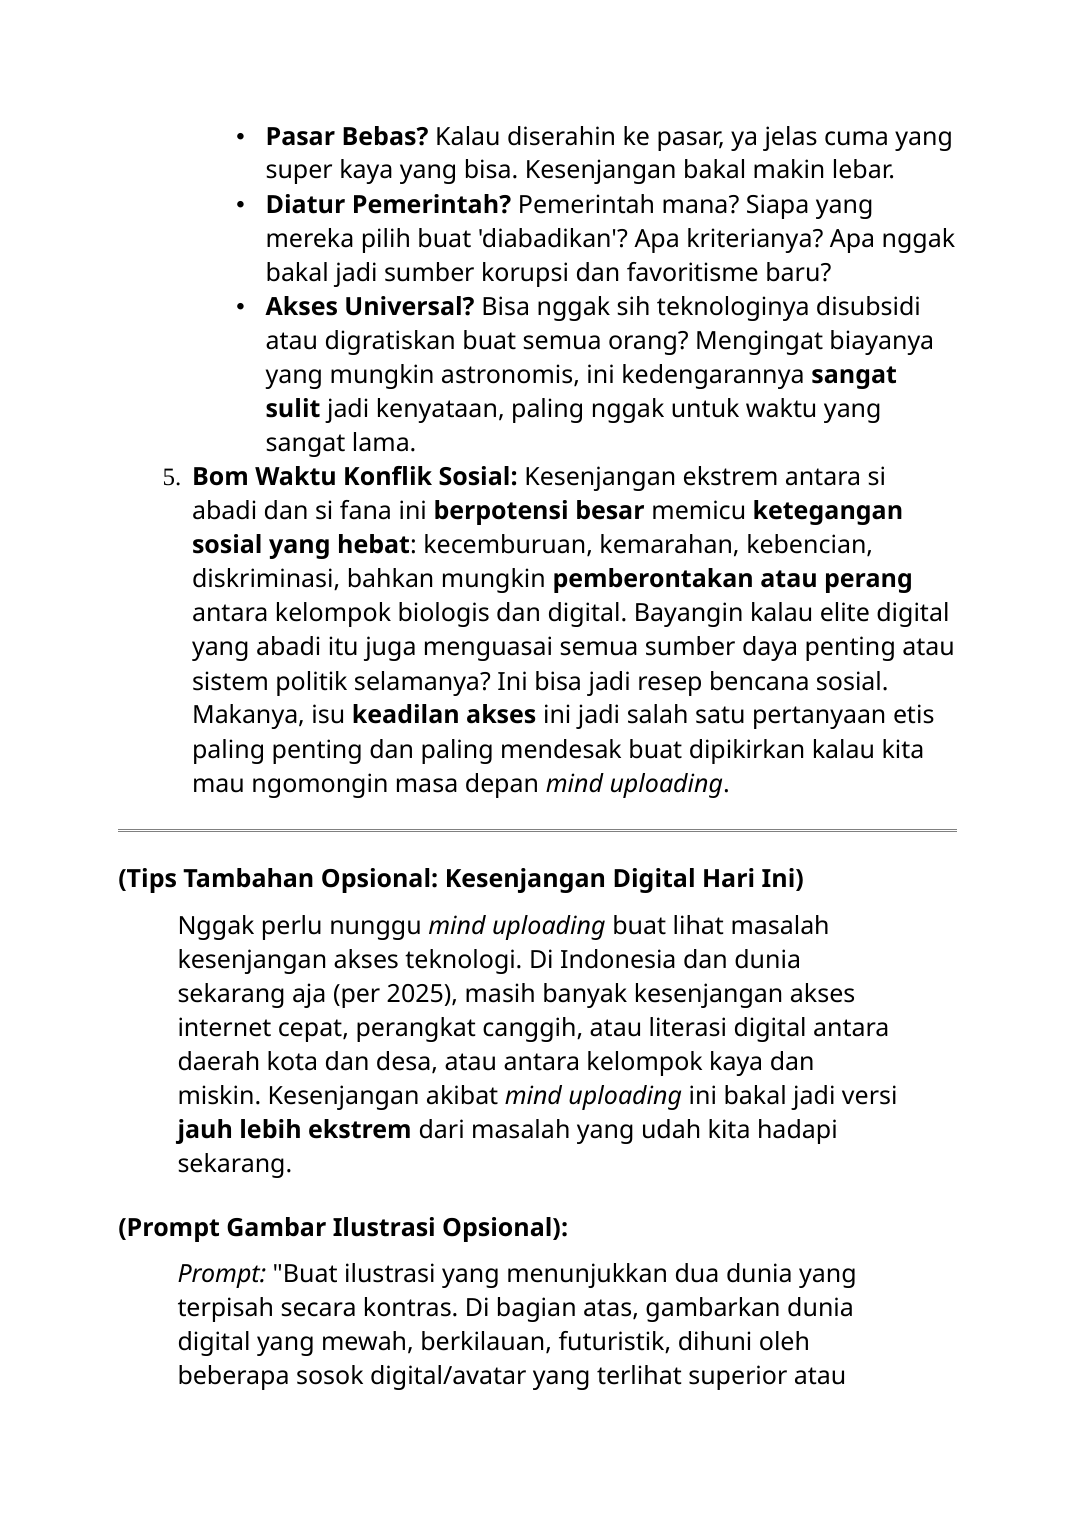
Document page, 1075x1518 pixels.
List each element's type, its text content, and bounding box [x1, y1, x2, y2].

list Bom Waktu Konflik Sosial: Kesenjangan ekstrem antara si abadi dan si fana ini berpotensi besar memicu ketegangan sosial yang hebat: kecemburuan, kemarahan, kebencian, diskriminasi, bahkan mungkin pemberontakan atau perang antara kelompok biologis dan digital. Bayangin kalau elite digital yang abadi itu juga menguasai semua sumber daya penting atau sistem politik selamanya? Ini bisa jadi resep bencana sosial. Makanya, isu keadilan akses ini jadi salah satu pertanyaan etis paling penting dan paling mendesak buat dipikirkan kalau kita mau ngomongin masa depan mind uploading. [162, 459, 957, 799]
list Pasar Bebas? Kalau diserahin ke pasar, ya jelas cuma yang super kaya yang bisa. Kesenjangan bakal makin lebar. [236, 118, 957, 186]
text Nggak perlu nunggu mind uploading buat lihat masalah kesenjangan akses teknologi. Di Indonesia dan dunia sekarang aja (per 2025), masih banyak kesenjangan akses internet cepat, perangkat canggih, atau literasi digital antara daerah kota dan desa, atau antara kelompok kaya dan miskin. Kesenjangan akibat mind uploading ini bakal jadi versi jauh lebih ekstrem dari masalah yang udah kita hadapi sekarang. [177, 907, 898, 1180]
text Prompt: "Buat ilustrasi yang menunjukkan dua dunia yang terpisah secara kontras. Di bagian atas, gambarkan dunia digital yang mewah, berkilauan, futuristik, dihuni oleh beberapa sosok digital/avatar yang terlihat superior atau [177, 1256, 898, 1392]
text (Tips Tambahan Opsional: Kesenjangan Digital Hari Ini) [118, 861, 957, 895]
list Diatur Pemerintah? Pemerintah mana? Siapa yang mereka pilih buat 'diabadikan'? Apa kriterianya? Apa nggak bakal jadi sumber korupsi dan favoritisme baru? [236, 186, 957, 288]
list Akses Universal? Bisa nggak sih teknologinya disubsidi atau digratiskan buat semua orang? Mengingat biayanya yang mungkin astronomis, ini kedengarannya sangat sulit jadi kenyataan, paling nggak untuk waktu yang sangat lama. [236, 288, 957, 459]
text (Prompt Gambar Ilustrasi Opsional): [118, 1209, 957, 1243]
